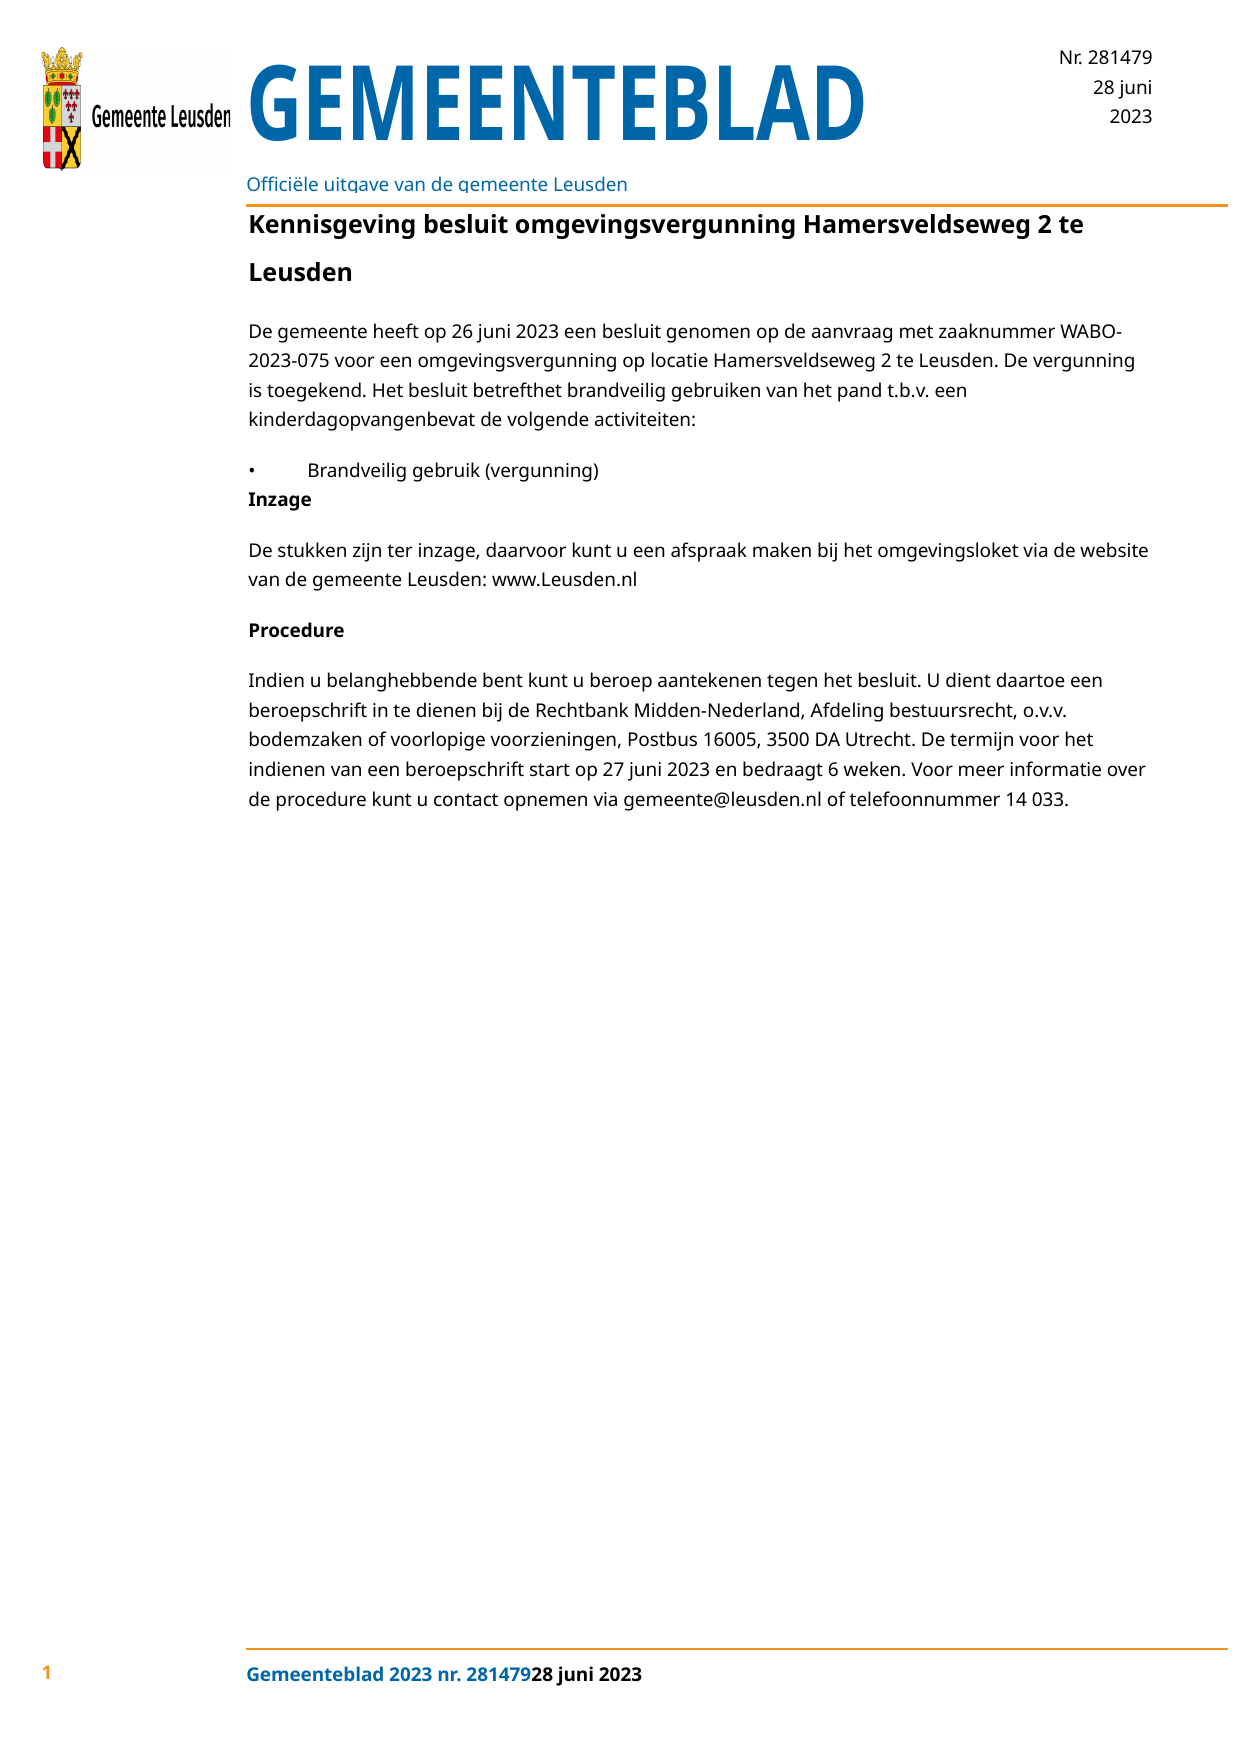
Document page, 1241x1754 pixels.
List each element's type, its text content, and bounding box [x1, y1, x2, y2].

text De gemeente heeft op 26 juni 2023 een besluit genomen op de aanvraag met zaaknummer WABO-2023-075 voor een omgevingsvergunning op locatie Hamersveldseweg 2 te Leusden. De vergunning is toegekend. Het besluit betrefthet brandveilig gebruiken van het pand t.b.v. een kinderdagopvangenbevat de volgende activiteiten: [248, 318, 1152, 432]
picture [41, 47, 231, 172]
text Kennisgeving besluit omgevingsvergunning Hamersveldseweg 2 te Leusden [248, 207, 1152, 288]
list Brandveilig gebruik (vergunning) [248, 457, 1152, 483]
text Indien u belanghebbende bent kunt u beroep aantekenen tegen het besluit. U dient daartoe een beroepschrift in te dienen bij de Rechtbank Midden-Nederland, Afdeling bestuursrecht, o.v.v. bodemzaken of voorlopige voorzieningen, Postbus 16005, 3500 DA Utrecht. De termijn voor het indienen van een beroepschrift start op 27 juni 2023 en bedraagt 6 weken. Voor meer informatie over de procedure kunt u contact opnemen via gemeente@leusden.nl of telefoonnummer 14 033. [248, 667, 1152, 812]
text Procedure [248, 617, 1152, 643]
text Inzage [248, 487, 1152, 512]
text De stukken zijn ter inzage, daarvoor kunt u een afspraak maken bij het omgevingsloket via de website van de gemeente Leusden: www.Leusden.nl [248, 537, 1152, 592]
